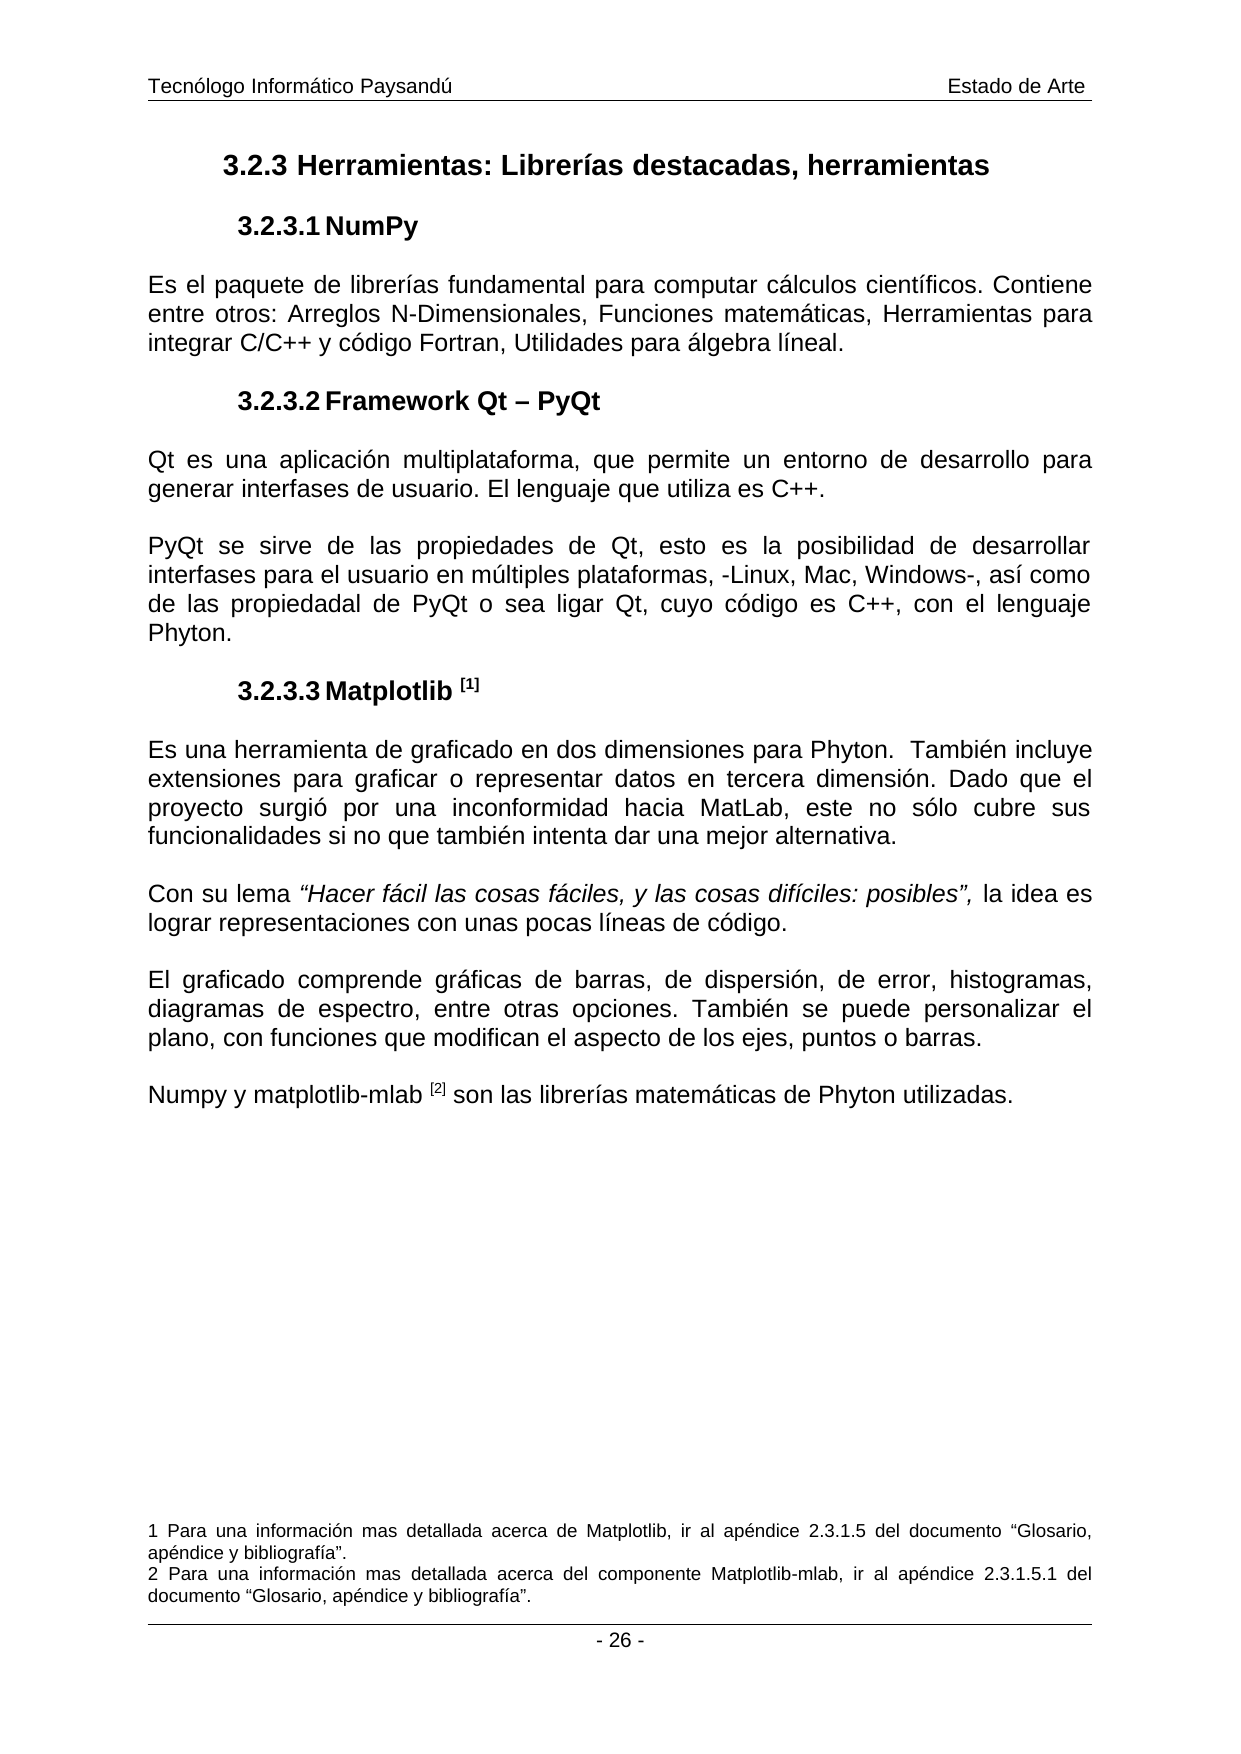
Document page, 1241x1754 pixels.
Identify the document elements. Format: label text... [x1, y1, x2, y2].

subtitle Matplotlib [] [237, 675, 1092, 706]
text PyQt se sirve de las propiedades de Qt, esto es la posibilidad de desarrollar interfases para el usuario en múltiples plataformas, -Linux, Mac, Windows-, así como de las propiedadal de PyQt o sea ligar Qt, cuyo código es C++, con el lenguaje Phyton. [148, 531, 1092, 646]
text Con su lema “Hacer fácil las cosas fáciles, y las cosas difíciles: posibles”, la idea es lograr representaciones con unas pocas líneas de código. [148, 879, 1092, 936]
subtitle Framework Qt – PyQt [237, 385, 1092, 416]
subtitle Herramientas: Librerías destacadas, herramientas [223, 148, 1092, 181]
text Qt es una aplicación multiplataforma, que permite un entorno de desarrollo para generar interfases de usuario. El lenguaje que utiliza es C++. [148, 445, 1092, 502]
text Para una información mas detallada acerca de Matplotlib, ir al apéndice 2.3.1.5 del documento “Glosario, apéndice y bibliografía”. [148, 1520, 1092, 1563]
text El graficado comprende gráficas de barras, de dispersión, de error, histogramas, diagramas de espectro, entre otras opciones. También se puede personalizar el plano, con funciones que modifican el aspecto de los ejes, puntos o barras. [148, 965, 1092, 1051]
text Numpy y matplotlib-mlab [] son las librerías matemáticas de Phyton utilizadas. [148, 1080, 1092, 1109]
text Es una herramienta de graficado en dos dimensiones para Phyton. También incluye extensiones para graficar o representar datos en tercera dimensión. Dado que el proyecto surgió por una inconformidad hacia MatLab, este no sólo cubre sus funcionalidades si no que también intenta dar una mejor alternativa. [148, 735, 1092, 850]
text Es el paquete de librerías fundamental para computar cálculos científicos. Contiene entre otros: Arreglos N-Dimensionales, Funciones matemáticas, Herramientas para integrar C/C++ y código Fortran, Utilidades para álgebra líneal. [148, 270, 1092, 356]
text Para una información mas detallada acerca del componente Matplotlib-mlab, ir al apéndice 2.3.1.5.1 del documento “Glosario, apéndice y bibliografía”. [148, 1563, 1092, 1606]
subtitle NumPy [237, 210, 1092, 241]
